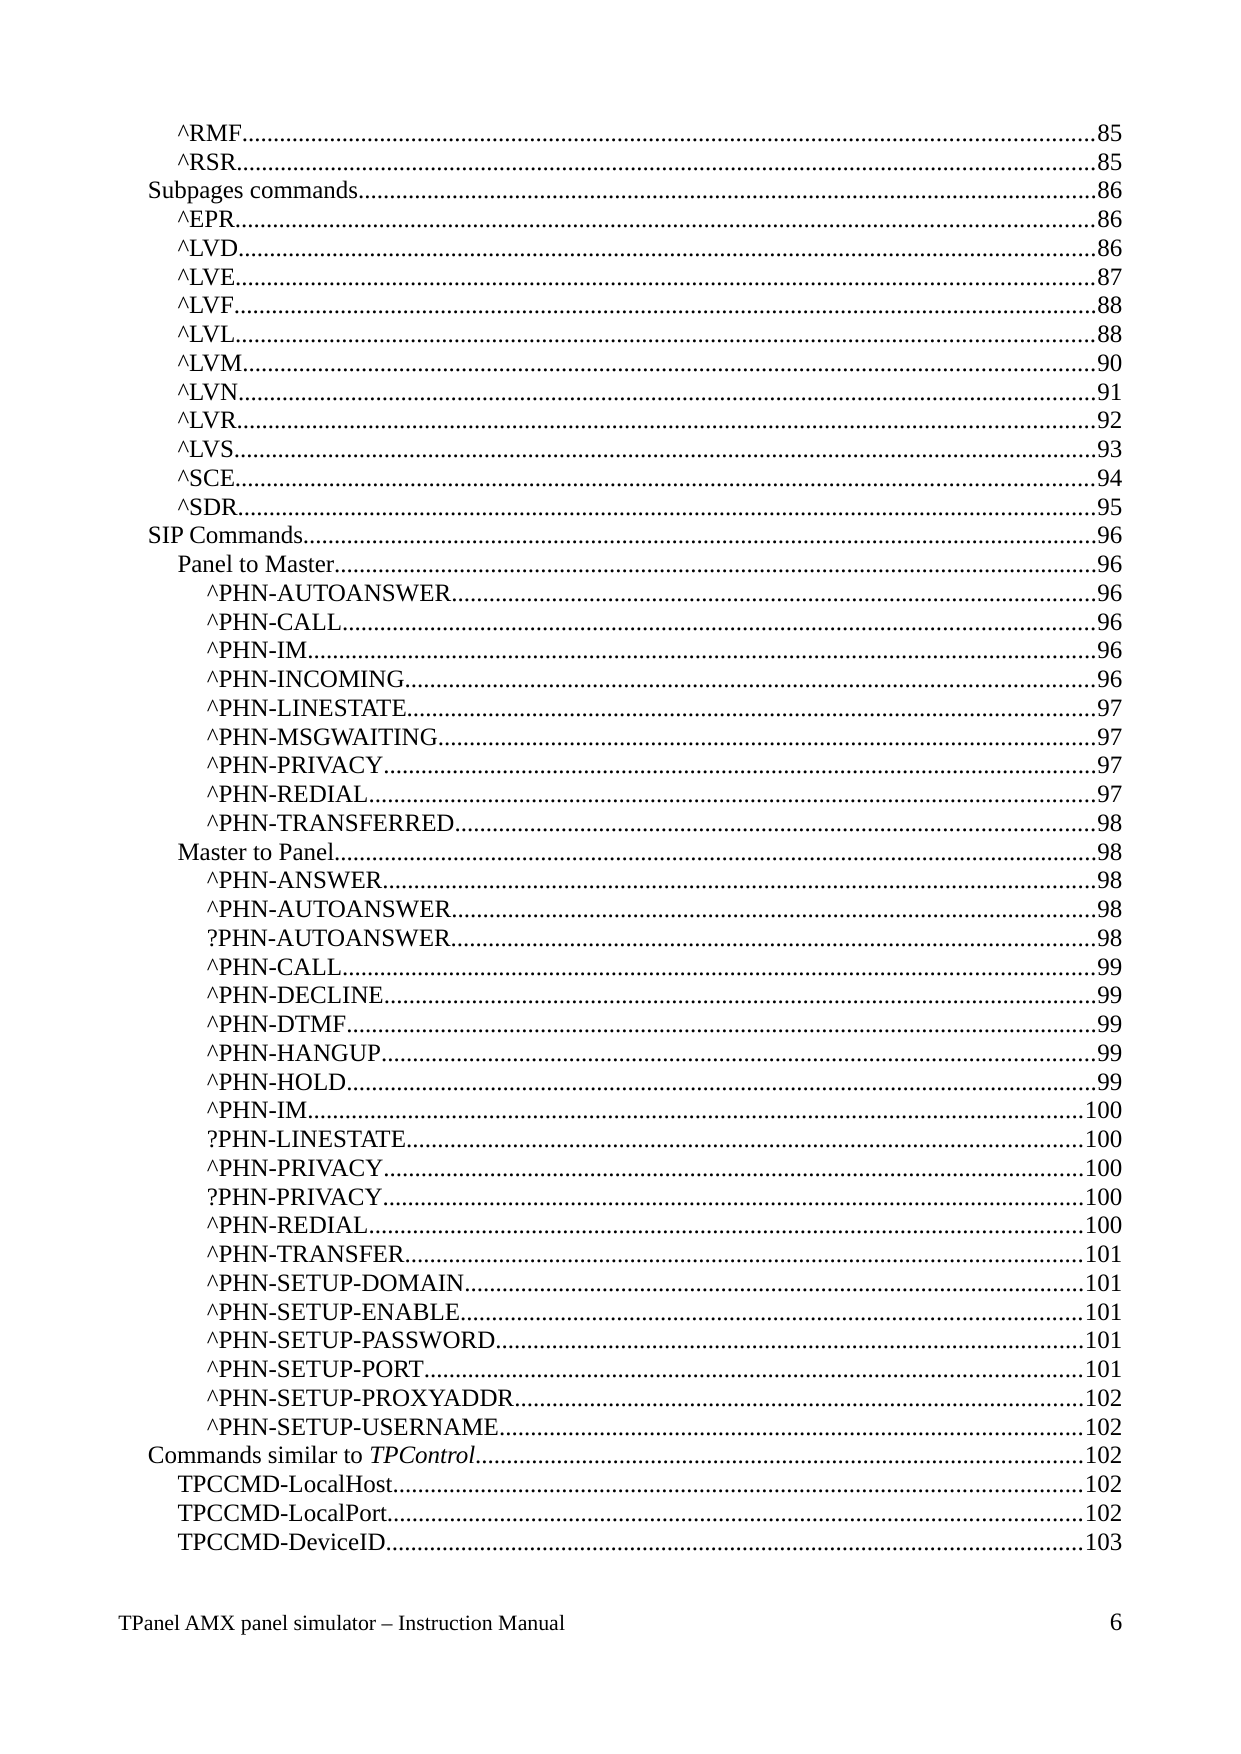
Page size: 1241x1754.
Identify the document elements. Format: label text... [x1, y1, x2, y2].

text ^EPR 86 [177, 204, 1122, 233]
text ^RSR 85 [177, 147, 1122, 176]
text TPCCMD-LocalHost 102 [177, 1469, 1122, 1498]
text ^PHN-SETUP-PORT 101 [207, 1354, 1122, 1383]
text ^PHN-SETUP-PASSWORD 101 [207, 1326, 1122, 1354]
text ^LVR 92 [177, 406, 1122, 434]
text ?PHN-AUTOANSWER 98 [207, 923, 1122, 952]
text ^PHN-TRANSFER 101 [207, 1239, 1122, 1268]
text ^SDR 95 [177, 492, 1122, 521]
text ^PHN-SETUP-DOMAIN 101 [207, 1268, 1122, 1297]
text ^RMF 85 [177, 118, 1122, 147]
text ^LVF 88 [177, 291, 1122, 319]
text ^LVE 87 [177, 262, 1122, 291]
text Master to Panel 98 [177, 837, 1122, 866]
text ^PHN-ANSWER 98 [207, 866, 1122, 894]
text ^LVN 91 [177, 377, 1122, 406]
text ^PHN-REDIAL 100 [207, 1211, 1122, 1239]
text ^PHN-MSGWAITING 97 [207, 722, 1122, 751]
text ^PHN-IM 100 [207, 1096, 1122, 1124]
text ^PHN-IM 96 [207, 636, 1122, 664]
text ^PHN-CALL 96 [207, 607, 1122, 636]
text ?PHN-PRIVACY 100 [207, 1182, 1122, 1211]
text ^PHN-CALL 99 [207, 952, 1122, 981]
text Panel to Master 96 [177, 549, 1122, 578]
text ^LVS 93 [177, 434, 1122, 463]
text ^PHN-SETUP-USERNAME 102 [207, 1412, 1122, 1441]
text ^PHN-PRIVACY 100 [207, 1153, 1122, 1182]
text ^PHN-LINESTATE 97 [207, 693, 1122, 722]
text ^PHN-AUTOANSWER 96 [207, 578, 1122, 607]
text ^SCE 94 [177, 463, 1122, 492]
text TPCCMD-LocalPort 102 [177, 1498, 1122, 1527]
text SIP Commands 96 [148, 521, 1122, 549]
text ?PHN-LINESTATE 100 [207, 1124, 1122, 1153]
text ^PHN-SETUP-PROXYADDR 102 [207, 1383, 1122, 1412]
text ^PHN-HANGUP 99 [207, 1038, 1122, 1067]
text ^PHN-DECLINE 99 [207, 981, 1122, 1009]
text Commands similar to TPControl 102 [148, 1441, 1122, 1469]
text ^LVD 86 [177, 233, 1122, 262]
text ^PHN-INCOMING 96 [207, 664, 1122, 693]
text ^PHN-SETUP-ENABLE 101 [207, 1297, 1122, 1326]
text TPCCMD-DeviceID 103 [177, 1527, 1122, 1556]
text ^LVM 90 [177, 348, 1122, 377]
text ^PHN-REDIAL 97 [207, 779, 1122, 808]
text ^PHN-PRIVACY 97 [207, 751, 1122, 779]
text ^PHN-DTMF 99 [207, 1009, 1122, 1038]
text ^LVL 88 [177, 319, 1122, 348]
text ^PHN-TRANSFERRED 98 [207, 808, 1122, 837]
text ^PHN-AUTOANSWER 98 [207, 894, 1122, 923]
text ^PHN-HOLD 99 [207, 1067, 1122, 1096]
text Subpages commands 86 [148, 176, 1122, 204]
